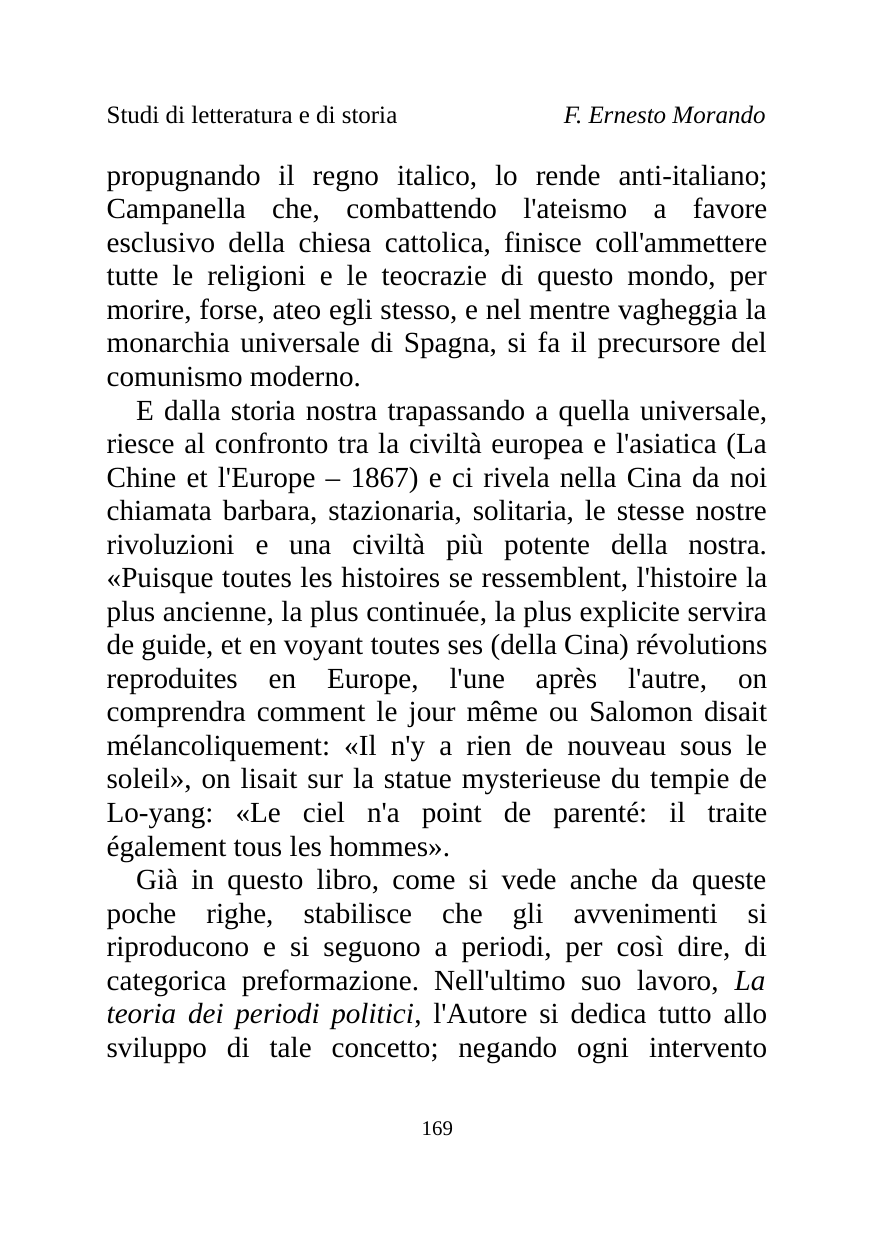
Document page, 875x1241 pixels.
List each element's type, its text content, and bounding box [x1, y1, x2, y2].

text E dalla storia nostra trapassando a quella universale, riesce al confronto tra la civiltà europea e l'asiatica (La Chine et l'Europe – 1867) e ci rivela nella Cina da noi chiamata barbara, stazionaria, solitaria, le stesse nostre rivoluzioni e una civiltà più potente della nostra. «Puisque toutes les histoires se ressemblent, l'histoire la plus ancienne, la plus continuée, la plus explicite servira de guide, et en voyant toutes ses (della Cina) révolutions reproduites en Europe, l'une après l'autre, on comprendra comment le jour même ou Salomon disait mélancoliquement: «Il n'y a rien de nouveau sous le soleil», on lisait sur la statue mysterieuse du tempie de Lo-yang: «Le ciel n'a point de parenté: il traite également tous les hommes». [106, 393, 768, 862]
text Già in questo libro, come si vede anche da queste poche righe, stabilisce che gli avvenimenti si riproducono e si seguono a periodi, per così dire, di categorica preformazione. Nell'ultimo suo lavoro, La teoria dei periodi politici, l'Autore si dedica tutto allo sviluppo di tale concetto; negando ogni intervento [106, 862, 768, 1063]
text propugnando il regno italico, lo rende anti-italiano; Campanella che, combattendo l'ateismo a favore esclusivo della chiesa cattolica, finisce coll'ammettere tutte le religioni e le teocrazie di questo mondo, per morire, forse, ateo egli stesso, e nel mentre vagheggia la monarchia universale di Spagna, si fa il precursore del comunismo moderno. [106, 158, 768, 393]
